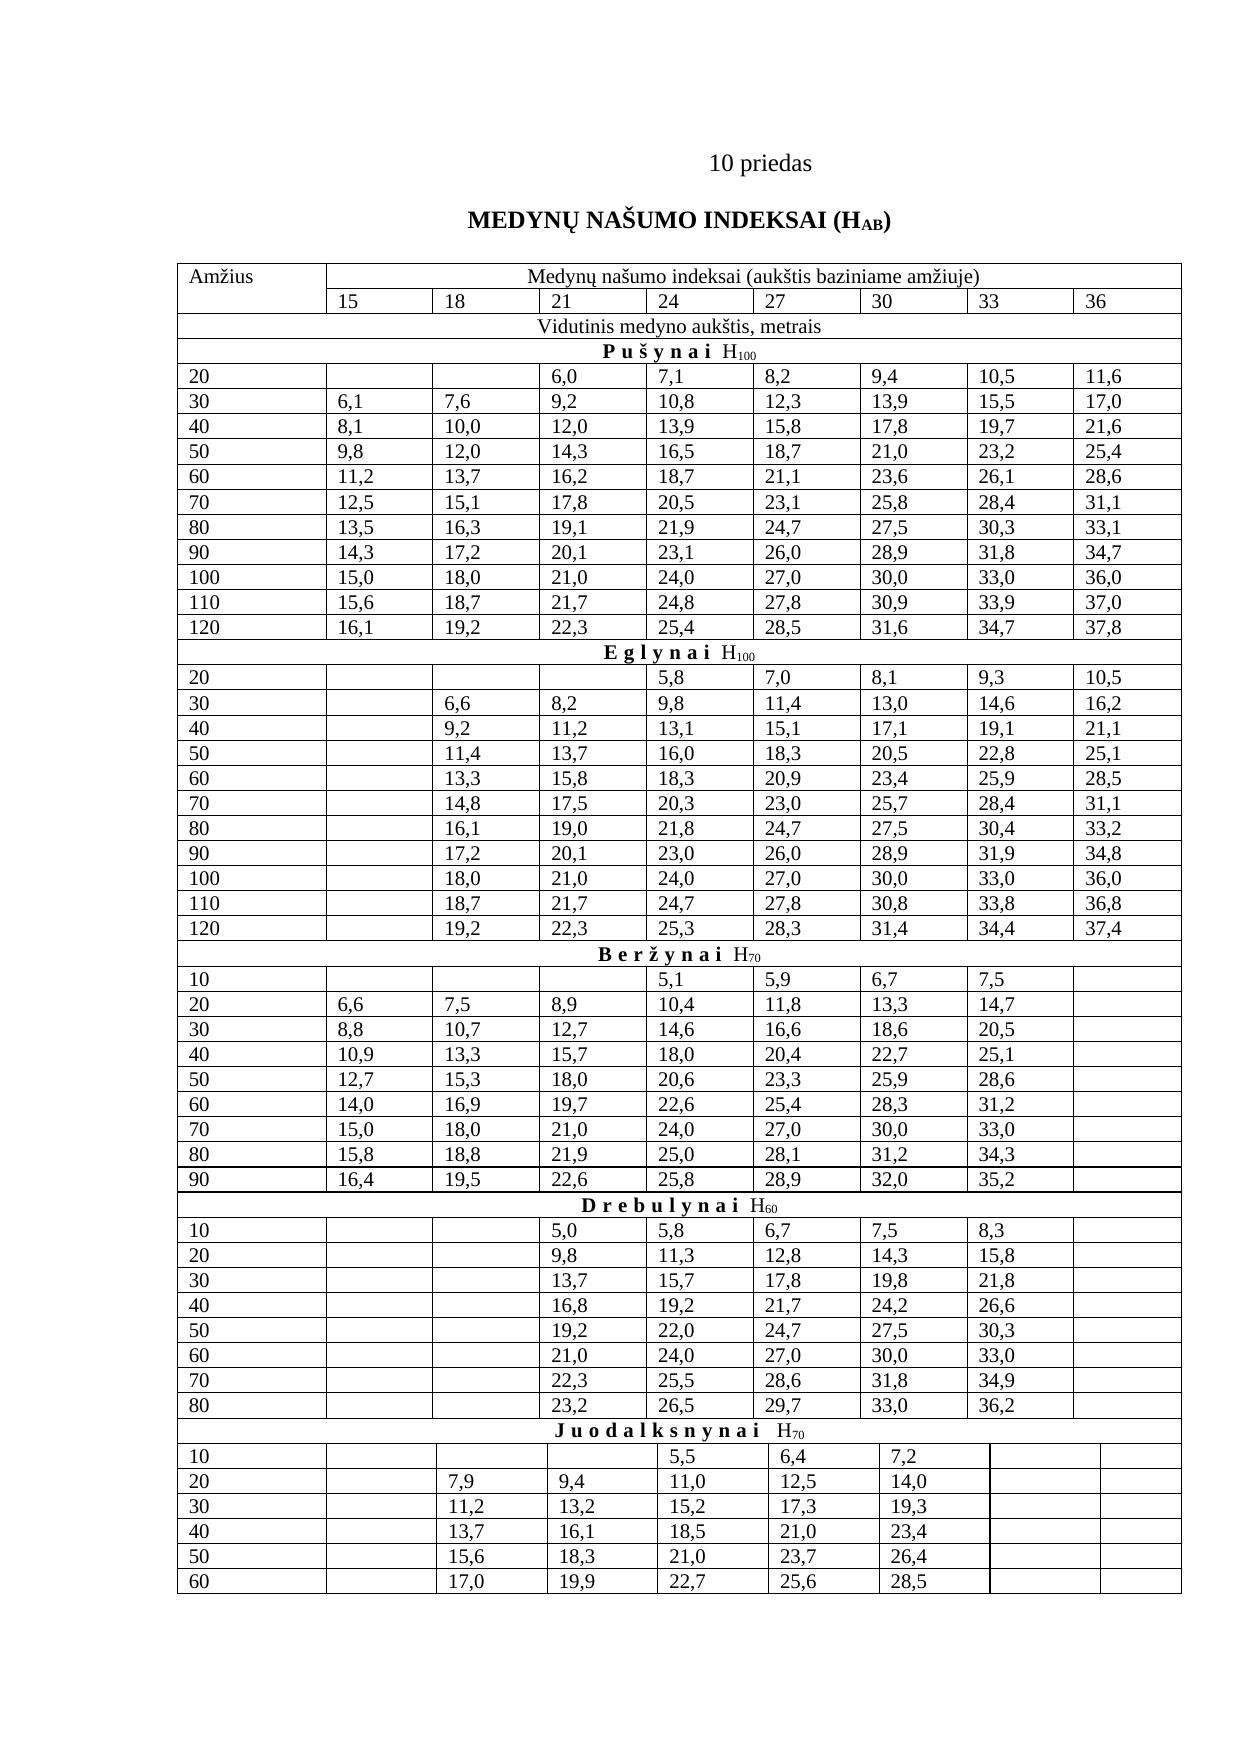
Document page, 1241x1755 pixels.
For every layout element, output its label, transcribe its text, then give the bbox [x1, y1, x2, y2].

table_cell 23,4 [880, 1519, 989, 1543]
table_cell 70 [178, 791, 326, 815]
table_cell 5,5 [658, 1444, 768, 1468]
table_cell 11,8 [754, 992, 860, 1016]
table_cell 15,6 [437, 1544, 547, 1568]
table_cell 30,0 [861, 565, 967, 589]
table_cell 28,6 [754, 1368, 860, 1392]
table_cell 50 [178, 1067, 326, 1091]
table_cell 23,0 [754, 791, 860, 815]
table_cell 17,1 [861, 716, 967, 739]
table_cell 7,2 [880, 1444, 989, 1468]
table_cell 36,0 [1074, 565, 1181, 589]
table_cell 34,7 [968, 615, 1073, 639]
table_cell 6,6 [433, 690, 539, 714]
table_cell [433, 1218, 539, 1242]
table_cell 30,3 [968, 1318, 1073, 1342]
table_cell 11,0 [658, 1469, 768, 1493]
table_cell 35,2 [968, 1168, 1073, 1191]
table_cell 23,2 [540, 1393, 646, 1417]
table_cell [327, 1469, 436, 1493]
table_cell 19,7 [968, 414, 1073, 438]
table_cell 21,7 [754, 1293, 860, 1317]
table_cell 22,6 [540, 1168, 646, 1191]
table_cell 18,0 [433, 1117, 539, 1141]
table_cell 40 [178, 1042, 326, 1066]
table_cell 100 [178, 866, 326, 890]
table_cell Juodalksnynai H70 [178, 1419, 1181, 1442]
table_cell 15 [327, 289, 432, 313]
table_cell [1074, 1218, 1181, 1242]
table_cell 11,2 [540, 716, 646, 739]
table_cell 110 [178, 590, 326, 614]
table_cell 27,0 [754, 1117, 860, 1141]
table_cell [548, 1444, 657, 1468]
table_cell 18,0 [433, 866, 539, 890]
table_cell 24,7 [754, 816, 860, 840]
table_cell 80 [178, 816, 326, 840]
text 10 priedas [177, 148, 1181, 176]
table_cell 7,1 [647, 364, 753, 388]
table_cell 9,8 [647, 690, 753, 714]
table_cell [327, 1268, 432, 1292]
table_cell 5,0 [540, 1218, 646, 1242]
table_cell 22,0 [647, 1318, 753, 1342]
table_cell 90 [178, 540, 326, 564]
table_cell 15,3 [433, 1067, 539, 1091]
table_cell 11,4 [754, 690, 860, 714]
table_cell 15,8 [327, 1142, 432, 1166]
table_cell 70 [178, 1117, 326, 1141]
table_cell 21,7 [540, 590, 646, 614]
table_cell 22,7 [658, 1569, 768, 1593]
table_cell 27,8 [754, 590, 860, 614]
table_cell 17,8 [540, 490, 646, 514]
table_cell 7,5 [861, 1218, 967, 1242]
table_cell 7,0 [754, 665, 860, 689]
table_cell 10 [178, 967, 326, 991]
table_cell 15,5 [968, 389, 1073, 413]
table_cell 19,3 [880, 1494, 989, 1518]
table_cell 8,8 [327, 1017, 432, 1041]
table_cell 9,4 [861, 364, 967, 388]
table_cell 14,8 [433, 791, 539, 815]
table_cell 21,0 [540, 866, 646, 890]
table_cell 33,0 [968, 1117, 1073, 1141]
table_cell [1074, 1243, 1181, 1267]
table_cell [327, 1494, 436, 1518]
table_cell 20,1 [540, 540, 646, 564]
table_cell [1074, 1142, 1181, 1166]
table_cell 13,3 [433, 1042, 539, 1066]
table_cell 13,7 [437, 1519, 547, 1543]
table_cell 13,9 [861, 389, 967, 413]
table_cell 23,7 [769, 1544, 879, 1568]
table_cell 16,1 [327, 615, 432, 639]
table_cell [991, 1444, 1100, 1468]
table_cell 37,0 [1074, 590, 1181, 614]
table_cell [327, 1243, 432, 1267]
table_cell 15,1 [433, 490, 539, 514]
table_cell 7,5 [968, 967, 1073, 991]
table_cell 19,0 [540, 816, 646, 840]
table_cell 34,9 [968, 1368, 1073, 1392]
table_cell [1101, 1494, 1181, 1518]
table_cell 10 [178, 1218, 326, 1242]
table_cell 22,7 [861, 1042, 967, 1066]
table_cell [1074, 1042, 1181, 1066]
table_cell 24,0 [647, 866, 753, 890]
table_cell 23,1 [754, 490, 860, 514]
table_cell 60 [178, 465, 326, 488]
table_cell 27,5 [861, 1318, 967, 1342]
table_cell [540, 665, 646, 689]
table_cell [1074, 992, 1181, 1016]
table_cell 14,3 [861, 1243, 967, 1267]
table_cell [327, 716, 432, 739]
table_cell 36,2 [968, 1393, 1073, 1417]
table_cell 16,6 [754, 1017, 860, 1041]
table_cell 15,7 [647, 1268, 753, 1292]
table_cell 14,6 [968, 690, 1073, 714]
table_cell 6,0 [540, 364, 646, 388]
table_cell 27,8 [754, 891, 860, 915]
table_cell 24,8 [647, 590, 753, 614]
table_cell 24,0 [647, 1343, 753, 1367]
table_cell 31,1 [1074, 490, 1181, 514]
table_cell 24,0 [647, 1117, 753, 1141]
table_cell 31,6 [861, 615, 967, 639]
table_cell 8,2 [540, 690, 646, 714]
table_cell 17,2 [433, 841, 539, 865]
table_cell 26,0 [754, 841, 860, 865]
table_cell 10,9 [327, 1042, 432, 1066]
table_cell 19,9 [548, 1569, 657, 1593]
table_cell [1074, 1067, 1181, 1091]
table_cell 23,4 [861, 766, 967, 790]
table_cell 25,8 [647, 1168, 753, 1191]
table_cell 9,8 [540, 1243, 646, 1267]
table_cell [991, 1544, 1100, 1568]
table_cell 25,4 [647, 615, 753, 639]
table_cell 12,7 [540, 1017, 646, 1041]
table_cell 9,2 [433, 716, 539, 739]
table_cell 28,1 [754, 1142, 860, 1166]
table_cell [1074, 1293, 1181, 1317]
table_cell Eglynai H100 [178, 640, 1181, 664]
table_cell [540, 967, 646, 991]
table_cell [327, 967, 432, 991]
table_cell 11,4 [433, 741, 539, 765]
table_cell 8,1 [861, 665, 967, 689]
table_cell 21,7 [540, 891, 646, 915]
table_cell 15,8 [540, 766, 646, 790]
table_cell [327, 1318, 432, 1342]
table_cell 18,5 [658, 1519, 768, 1543]
table_cell [1074, 1318, 1181, 1342]
table_cell 36 [1074, 289, 1181, 313]
table_cell 28,5 [880, 1569, 989, 1593]
table_cell 25,1 [1074, 741, 1181, 765]
table_cell 21,8 [647, 816, 753, 840]
table_cell 30 [178, 690, 326, 714]
table_cell 25,0 [647, 1142, 753, 1166]
table_cell [327, 1544, 436, 1568]
table_cell 14,7 [968, 992, 1073, 1016]
table_cell 18,3 [754, 741, 860, 765]
table_cell 21,0 [540, 1343, 646, 1367]
table_cell 15,0 [327, 565, 432, 589]
table_cell 34,4 [968, 916, 1073, 940]
table_cell 33,2 [1074, 816, 1181, 840]
table_cell 21,1 [1074, 716, 1181, 739]
table_cell 23,3 [754, 1067, 860, 1091]
table_cell Pušynai H100 [178, 339, 1181, 363]
table_cell 24 [647, 289, 753, 313]
table_cell 60 [178, 1092, 326, 1116]
table_cell 60 [178, 1569, 326, 1593]
table_cell 13,3 [433, 766, 539, 790]
table_cell 18,0 [540, 1067, 646, 1091]
table_cell 33,0 [968, 1343, 1073, 1367]
table_cell [433, 1293, 539, 1317]
table_cell [327, 891, 432, 915]
table_cell 50 [178, 1318, 326, 1342]
table_cell Vidutinis medyno aukštis, metrais [178, 314, 1181, 338]
table_cell 19,2 [540, 1318, 646, 1342]
table_cell 60 [178, 766, 326, 790]
table_cell 15,1 [754, 716, 860, 739]
table_cell 23,0 [647, 841, 753, 865]
table_cell 28,3 [861, 1092, 967, 1116]
table_cell 37,8 [1074, 615, 1181, 639]
table_cell 21,8 [968, 1268, 1073, 1292]
table_cell 13,5 [327, 515, 432, 539]
table_cell 40 [178, 414, 326, 438]
table_cell [1074, 1343, 1181, 1367]
table_cell 20,4 [754, 1042, 860, 1066]
table_cell 30 [178, 389, 326, 413]
table_cell [1074, 1268, 1181, 1292]
table_cell 10,8 [647, 389, 753, 413]
table_cell 13,1 [647, 716, 753, 739]
table_cell [433, 967, 539, 991]
table_cell 20,9 [754, 766, 860, 790]
table_cell 33,0 [968, 866, 1073, 890]
table_cell 30 [178, 1017, 326, 1041]
table_cell 30,8 [861, 891, 967, 915]
table_cell 9,8 [327, 439, 432, 463]
table_cell 5,1 [647, 967, 753, 991]
table_cell [327, 1368, 432, 1392]
table_cell 12,5 [327, 490, 432, 514]
table_cell 16,9 [433, 1092, 539, 1116]
table_cell 33,0 [861, 1393, 967, 1417]
table_cell 16,5 [647, 439, 753, 463]
table_cell Drebulynai H60 [178, 1193, 1181, 1217]
table_cell 20,5 [861, 741, 967, 765]
table_cell 18,3 [548, 1544, 657, 1568]
table_cell 23,6 [861, 465, 967, 488]
table_cell 60 [178, 1343, 326, 1367]
table_cell 28,9 [754, 1168, 860, 1191]
table_cell [1074, 967, 1181, 991]
table_cell 24,2 [861, 1293, 967, 1317]
table_cell 11,6 [1074, 364, 1181, 388]
table_cell [433, 665, 539, 689]
table_cell 21,9 [647, 515, 753, 539]
table_cell 24,7 [754, 1318, 860, 1342]
table_cell [1101, 1444, 1181, 1468]
table_cell 27 [754, 289, 860, 313]
table_cell 8,9 [540, 992, 646, 1016]
table_cell 80 [178, 1393, 326, 1417]
table_cell 28,4 [968, 791, 1073, 815]
table_cell 34,8 [1074, 841, 1181, 865]
table_cell [327, 1444, 436, 1468]
table_cell [327, 791, 432, 815]
table_cell [1101, 1544, 1181, 1568]
table_cell 25,3 [647, 916, 753, 940]
table_cell [327, 1343, 432, 1367]
table_cell 27,0 [754, 1343, 860, 1367]
table_cell 10,0 [433, 414, 539, 438]
table_cell 12,0 [540, 414, 646, 438]
table_cell 17,0 [1074, 389, 1181, 413]
table_cell 13,9 [647, 414, 753, 438]
table_cell 120 [178, 615, 326, 639]
table_cell 30 [178, 1268, 326, 1292]
table_cell 16,2 [540, 465, 646, 488]
table_cell 70 [178, 1368, 326, 1392]
table_cell [327, 665, 432, 689]
table_cell 25,1 [968, 1042, 1073, 1066]
table_cell 50 [178, 439, 326, 463]
table_cell 20 [178, 364, 326, 388]
table_cell 31,1 [1074, 791, 1181, 815]
table_cell 70 [178, 490, 326, 514]
table_cell 30 [861, 289, 967, 313]
table_cell 15,8 [754, 414, 860, 438]
table_cell 20 [178, 1469, 326, 1493]
table_cell [433, 1343, 539, 1367]
table_cell [1074, 1017, 1181, 1041]
table_header Medynų našumo indeksai (aukštis baziniame amžiuje) [327, 264, 1181, 288]
table_cell 14,3 [327, 540, 432, 564]
table_cell 18,0 [433, 565, 539, 589]
table_cell 24,7 [754, 515, 860, 539]
table_cell [327, 1393, 432, 1417]
table_cell 40 [178, 1519, 326, 1543]
table_cell 18,0 [647, 1042, 753, 1066]
table_cell 90 [178, 841, 326, 865]
table_cell 21,0 [658, 1544, 768, 1568]
table_cell 28,9 [861, 841, 967, 865]
table_cell 14,0 [327, 1092, 432, 1116]
table_cell 50 [178, 741, 326, 765]
table_cell 28,6 [1074, 465, 1181, 488]
table_cell [327, 816, 432, 840]
table_cell 25,9 [968, 766, 1073, 790]
table_cell [991, 1519, 1100, 1543]
table_cell 23,2 [968, 439, 1073, 463]
table_cell 31,8 [968, 540, 1073, 564]
table_cell 17,0 [437, 1569, 547, 1593]
table_cell 110 [178, 891, 326, 915]
table_cell 90 [178, 1168, 326, 1191]
table_cell 28,6 [968, 1067, 1073, 1091]
table_cell 80 [178, 1142, 326, 1166]
table_cell [327, 690, 432, 714]
table_cell 19,2 [433, 916, 539, 940]
table_cell 20 [178, 665, 326, 689]
table_cell 20 [178, 1243, 326, 1267]
table_cell 30 [178, 1494, 326, 1518]
table_cell 6,7 [754, 1218, 860, 1242]
table_cell 21 [540, 289, 646, 313]
table_cell 20,1 [540, 841, 646, 865]
table_cell 40 [178, 716, 326, 739]
table_cell 33,0 [968, 565, 1073, 589]
table_cell 17,5 [540, 791, 646, 815]
table_cell 7,5 [433, 992, 539, 1016]
table_cell 26,0 [754, 540, 860, 564]
table_cell 8,1 [327, 414, 432, 438]
table_cell 18,3 [647, 766, 753, 790]
table_cell [327, 866, 432, 890]
table_cell 25,5 [647, 1368, 753, 1392]
table_cell 13,3 [861, 992, 967, 1016]
table_cell 12,8 [754, 1243, 860, 1267]
table_cell 21,0 [540, 565, 646, 589]
table_cell [437, 1444, 547, 1468]
table_cell 30,9 [861, 590, 967, 614]
table_cell 22,8 [968, 741, 1073, 765]
table_cell 34,3 [968, 1142, 1073, 1166]
table_cell 26,4 [880, 1544, 989, 1568]
table_cell 22,6 [647, 1092, 753, 1116]
table_cell 6,6 [327, 992, 432, 1016]
table_cell [1074, 1092, 1181, 1116]
table_cell 12,3 [754, 389, 860, 413]
table_cell 28,4 [968, 490, 1073, 514]
table_cell 36,0 [1074, 866, 1181, 890]
table_cell 5,8 [647, 665, 753, 689]
table_cell 20,5 [647, 490, 753, 514]
table_cell 80 [178, 515, 326, 539]
table_cell [327, 766, 432, 790]
table_cell [433, 1368, 539, 1392]
table_cell 10 [178, 1444, 326, 1468]
table_cell 25,8 [861, 490, 967, 514]
table_cell 6,7 [861, 967, 967, 991]
table_cell 19,1 [968, 716, 1073, 739]
table_cell 9,2 [540, 389, 646, 413]
table_cell 10,5 [1074, 665, 1181, 689]
table_cell 19,2 [433, 615, 539, 639]
table_cell 25,6 [769, 1569, 879, 1593]
table_cell 15,8 [968, 1243, 1073, 1267]
table_cell 25,4 [754, 1092, 860, 1116]
table_cell 28,3 [754, 916, 860, 940]
table_cell 34,7 [1074, 540, 1181, 564]
table_cell 120 [178, 916, 326, 940]
table_cell 23,1 [647, 540, 753, 564]
table_cell 32,0 [861, 1168, 967, 1191]
table_cell 16,1 [548, 1519, 657, 1543]
table_cell 17,3 [769, 1494, 879, 1518]
table_cell [433, 1393, 539, 1417]
table_cell 22,3 [540, 1368, 646, 1392]
table_cell 5,8 [647, 1218, 753, 1242]
table_cell 31,8 [861, 1368, 967, 1392]
table_cell 7,6 [433, 389, 539, 413]
table_cell 19,8 [861, 1268, 967, 1292]
table_cell 15,7 [540, 1042, 646, 1066]
table_cell 26,5 [647, 1393, 753, 1417]
table_cell 16,3 [433, 515, 539, 539]
table_cell 21,9 [540, 1142, 646, 1166]
table_cell 6,1 [327, 389, 432, 413]
table_cell 19,7 [540, 1092, 646, 1116]
table_cell [327, 741, 432, 765]
table_cell 30,4 [968, 816, 1073, 840]
table_cell [433, 364, 539, 388]
table_cell 18,7 [433, 590, 539, 614]
table_cell 15,2 [658, 1494, 768, 1518]
table_cell 33 [968, 289, 1073, 313]
table_cell [991, 1469, 1100, 1493]
table_cell 18,6 [861, 1017, 967, 1041]
table_cell 16,0 [647, 741, 753, 765]
table_cell 18 [433, 289, 539, 313]
table_cell 13,2 [548, 1494, 657, 1518]
table_cell 26,1 [968, 465, 1073, 488]
table_cell 10,7 [433, 1017, 539, 1041]
table_cell [327, 841, 432, 865]
table_cell [433, 1318, 539, 1342]
table_cell 5,9 [754, 967, 860, 991]
table_cell 16,1 [433, 816, 539, 840]
table_cell 12,5 [769, 1469, 879, 1493]
table_cell 25,7 [861, 791, 967, 815]
table_cell 16,8 [540, 1293, 646, 1317]
table_cell 22,3 [540, 916, 646, 940]
table_cell [327, 1293, 432, 1317]
table_cell 33,9 [968, 590, 1073, 614]
table_cell 30,0 [861, 1343, 967, 1367]
table_cell 14,3 [540, 439, 646, 463]
table_cell 9,4 [548, 1469, 657, 1493]
table_cell [1101, 1469, 1181, 1493]
table_cell [327, 364, 432, 388]
table_cell 16,2 [1074, 690, 1181, 714]
table_cell 30,3 [968, 515, 1073, 539]
table_cell 19,2 [647, 1293, 753, 1317]
table_cell 100 [178, 565, 326, 589]
table_cell [991, 1569, 1100, 1593]
table_cell 6,4 [769, 1444, 879, 1468]
table_cell 18,7 [647, 465, 753, 488]
table_cell 10,4 [647, 992, 753, 1016]
table_cell 25,4 [1074, 439, 1181, 463]
table_cell 12,7 [327, 1067, 432, 1091]
table_header Amžius [178, 264, 326, 313]
table_cell 31,2 [861, 1142, 967, 1166]
table_cell 14,6 [647, 1017, 753, 1041]
table_cell 31,2 [968, 1092, 1073, 1116]
table_cell 10,5 [968, 364, 1073, 388]
table_cell 14,0 [880, 1469, 989, 1493]
table_cell [1074, 1117, 1181, 1141]
table_cell 8,3 [968, 1218, 1073, 1242]
table_cell 20,3 [647, 791, 753, 815]
table_cell 30,0 [861, 1117, 967, 1141]
table_cell 27,5 [861, 515, 967, 539]
table_cell 22,3 [540, 615, 646, 639]
table_cell [327, 916, 432, 940]
table_cell 50 [178, 1544, 326, 1568]
table_cell 24,0 [647, 565, 753, 589]
table_cell 13,0 [861, 690, 967, 714]
table_cell 11,2 [437, 1494, 547, 1518]
table_cell 33,1 [1074, 515, 1181, 539]
table_cell [433, 1243, 539, 1267]
table_cell 37,4 [1074, 916, 1181, 940]
table_cell 13,7 [540, 1268, 646, 1292]
table_cell 27,0 [754, 866, 860, 890]
table_cell 19,1 [540, 515, 646, 539]
table_cell 28,5 [1074, 766, 1181, 790]
table_cell 20 [178, 992, 326, 1016]
table_cell [1101, 1569, 1181, 1593]
table_cell [1074, 1168, 1181, 1191]
table_cell 13,7 [540, 741, 646, 765]
table_cell [327, 1569, 436, 1593]
table_cell [1101, 1519, 1181, 1543]
table_cell 17,8 [754, 1268, 860, 1292]
table_cell 25,9 [861, 1067, 967, 1091]
table_cell 29,7 [754, 1393, 860, 1417]
table_cell 19,5 [433, 1168, 539, 1191]
table_cell 40 [178, 1293, 326, 1317]
table_cell 7,9 [437, 1469, 547, 1493]
table_cell 11,2 [327, 465, 432, 488]
table_cell 18,8 [433, 1142, 539, 1166]
table_cell 28,9 [861, 540, 967, 564]
table_cell 30,0 [861, 866, 967, 890]
table_cell 17,2 [433, 540, 539, 564]
table_cell 24,7 [647, 891, 753, 915]
table_cell 15,0 [327, 1117, 432, 1141]
table_cell 36,8 [1074, 891, 1181, 915]
table_cell 21,0 [861, 439, 967, 463]
table_cell [1074, 1393, 1181, 1417]
table_cell 15,6 [327, 590, 432, 614]
table_cell 20,6 [647, 1067, 753, 1091]
table_cell [1074, 1368, 1181, 1392]
table_cell 21,1 [754, 465, 860, 488]
table_cell Beržynai H70 [178, 941, 1181, 966]
table_cell 18,7 [754, 439, 860, 463]
table_cell 8,2 [754, 364, 860, 388]
table_cell [991, 1494, 1100, 1518]
table_cell 21,6 [1074, 414, 1181, 438]
table_cell 33,8 [968, 891, 1073, 915]
table_cell 13,7 [433, 465, 539, 488]
table_cell 9,3 [968, 665, 1073, 689]
table_cell [327, 1519, 436, 1543]
table_cell [433, 1268, 539, 1292]
table_cell 31,4 [861, 916, 967, 940]
table_cell 18,7 [433, 891, 539, 915]
table_cell 11,3 [647, 1243, 753, 1267]
table_cell 31,9 [968, 841, 1073, 865]
table_cell 17,8 [861, 414, 967, 438]
table_cell 21,0 [540, 1117, 646, 1141]
text MEDYNŲ NAŠUMO INDEKSAI (HAB) [177, 205, 1181, 234]
table_cell 27,5 [861, 816, 967, 840]
table_cell 21,0 [769, 1519, 879, 1543]
table_cell 27,0 [754, 565, 860, 589]
table_cell 20,5 [968, 1017, 1073, 1041]
table_cell 28,5 [754, 615, 860, 639]
table_cell 16,4 [327, 1168, 432, 1191]
table_cell [327, 1218, 432, 1242]
table_cell 26,6 [968, 1293, 1073, 1317]
table_cell 12,0 [433, 439, 539, 463]
